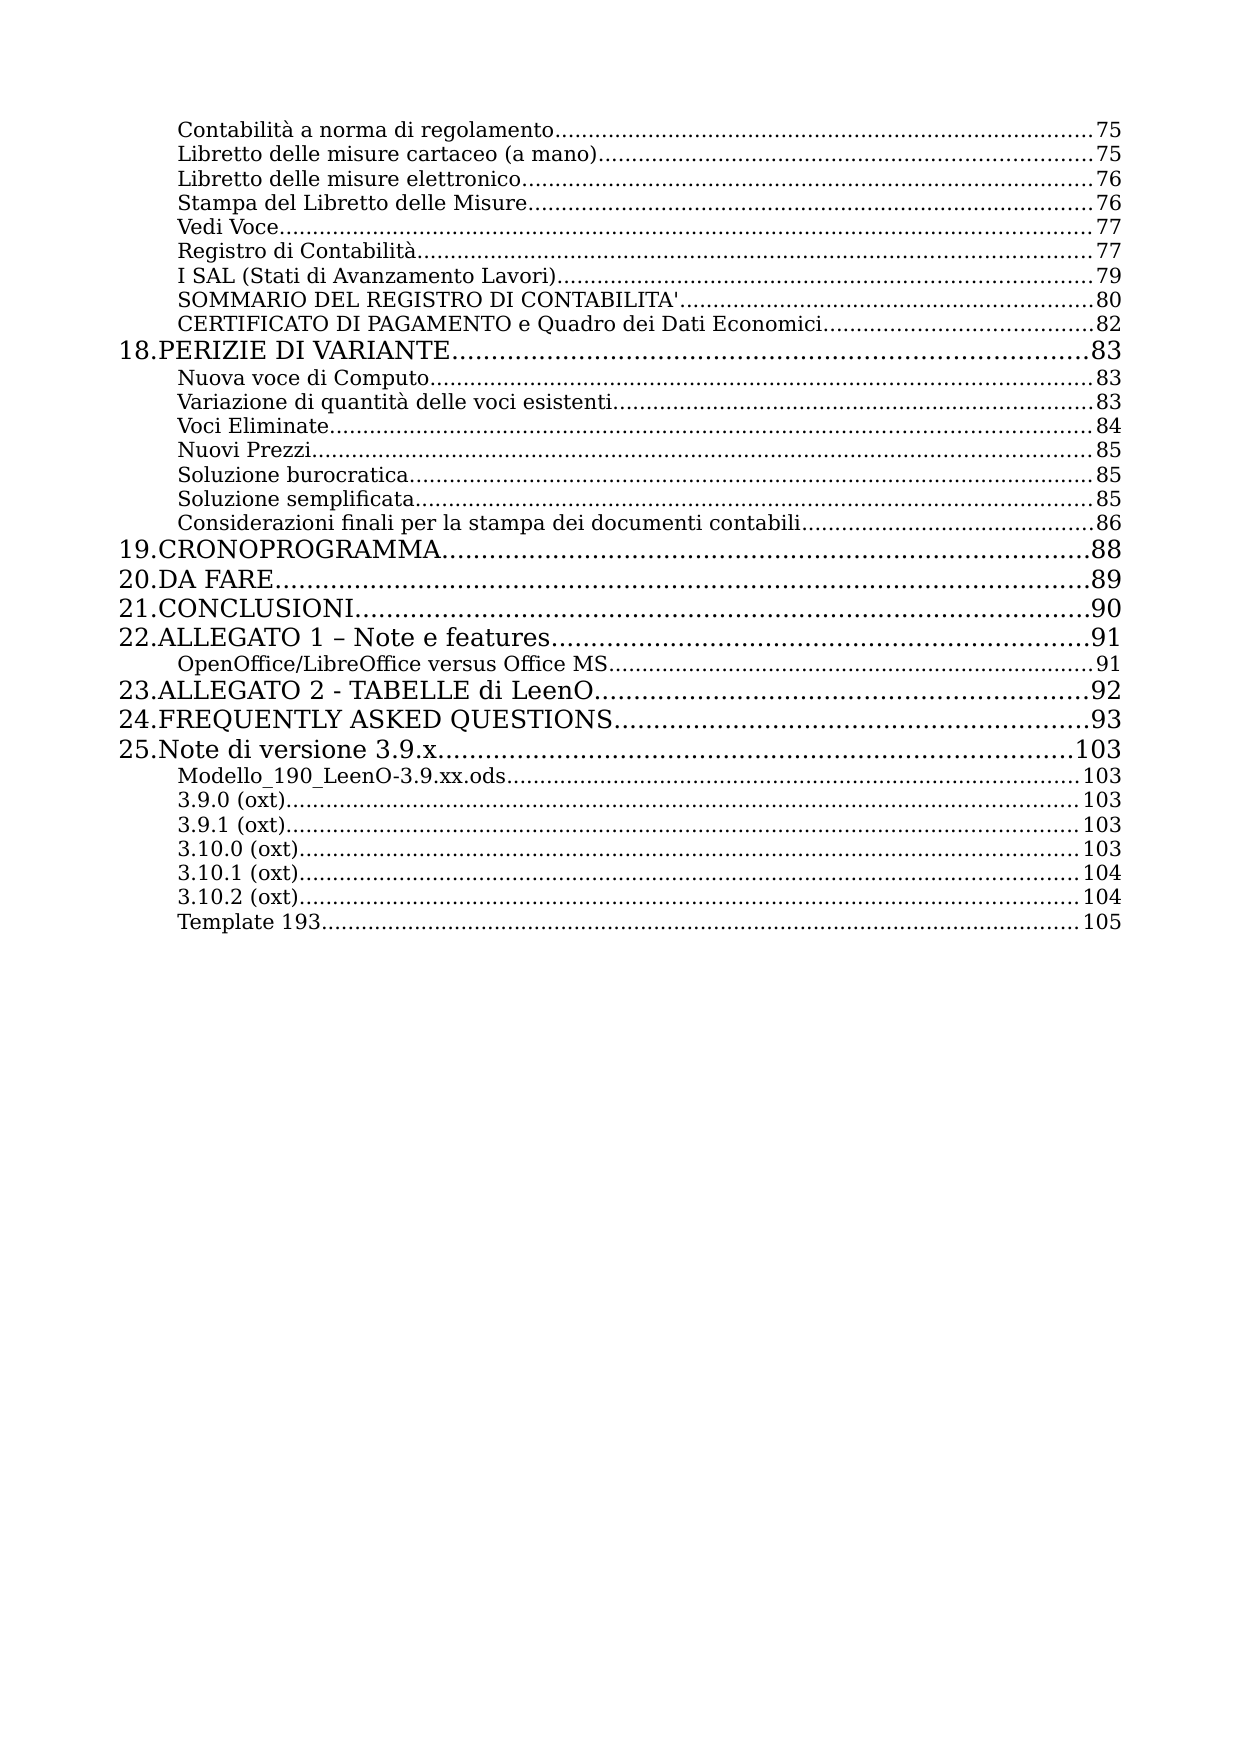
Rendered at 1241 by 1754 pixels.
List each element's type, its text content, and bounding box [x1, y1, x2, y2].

text 3.10.0 (oxt) 103 [177, 837, 1122, 861]
text Soluzione semplificata 85 [177, 487, 1122, 511]
text 18.PERIZIE DI VARIANTE 83 [118, 337, 1122, 366]
text Voci Eliminate 84 [177, 414, 1122, 438]
text 22.ALLEGATO 1 – Note e features 91 [118, 623, 1122, 652]
text 25.Note di versione 3.9.x 103 [118, 735, 1122, 764]
text 3.9.1 (oxt) 103 [177, 813, 1122, 837]
text 3.9.0 (oxt) 103 [177, 788, 1122, 813]
text 23.ALLEGATO 2 - TABELLE di LeenO 92 [118, 677, 1122, 706]
text 20.DA FARE 89 [118, 565, 1122, 594]
text Vedi Voce 77 [177, 215, 1122, 239]
text Stampa del Libretto delle Misure 76 [177, 191, 1122, 215]
text SOMMARIO DEL REGISTRO DI CONTABILITA' 80 [177, 288, 1122, 312]
text 19.CRONOPROGRAMMA 88 [118, 536, 1122, 565]
text CERTIFICATO DI PAGAMENTO e Quadro dei Dati Economici 82 [177, 312, 1122, 337]
text Libretto delle misure cartaceo (a mano) 75 [177, 142, 1122, 167]
text 21.CONCLUSIONI 90 [118, 594, 1122, 623]
text Considerazioni finali per la stampa dei documenti contabili 86 [177, 511, 1122, 536]
text 3.10.1 (oxt) 104 [177, 861, 1122, 885]
text Registro di Contabilità 77 [177, 239, 1122, 264]
text I SAL (Stati di Avanzamento Lavori) 79 [177, 264, 1122, 288]
text 24.FREQUENTLY ASKED QUESTIONS 93 [118, 706, 1122, 735]
text Modello_190_LeenO-3.9.xx.ods 103 [177, 764, 1122, 788]
text Template 193 105 [177, 910, 1122, 934]
text Contabilità a norma di regolamento 75 [177, 118, 1122, 142]
text Soluzione burocratica 85 [177, 463, 1122, 487]
text Variazione di quantità delle voci esistenti. 83 [177, 390, 1122, 414]
text 3.10.2 (oxt) 104 [177, 885, 1122, 910]
text Nuova voce di Computo 83 [177, 366, 1122, 390]
text OpenOffice/LibreOffice versus Office MS 91 [177, 652, 1122, 677]
text Nuovi Prezzi 85 [177, 438, 1122, 463]
text Libretto delle misure elettronico 76 [177, 167, 1122, 191]
